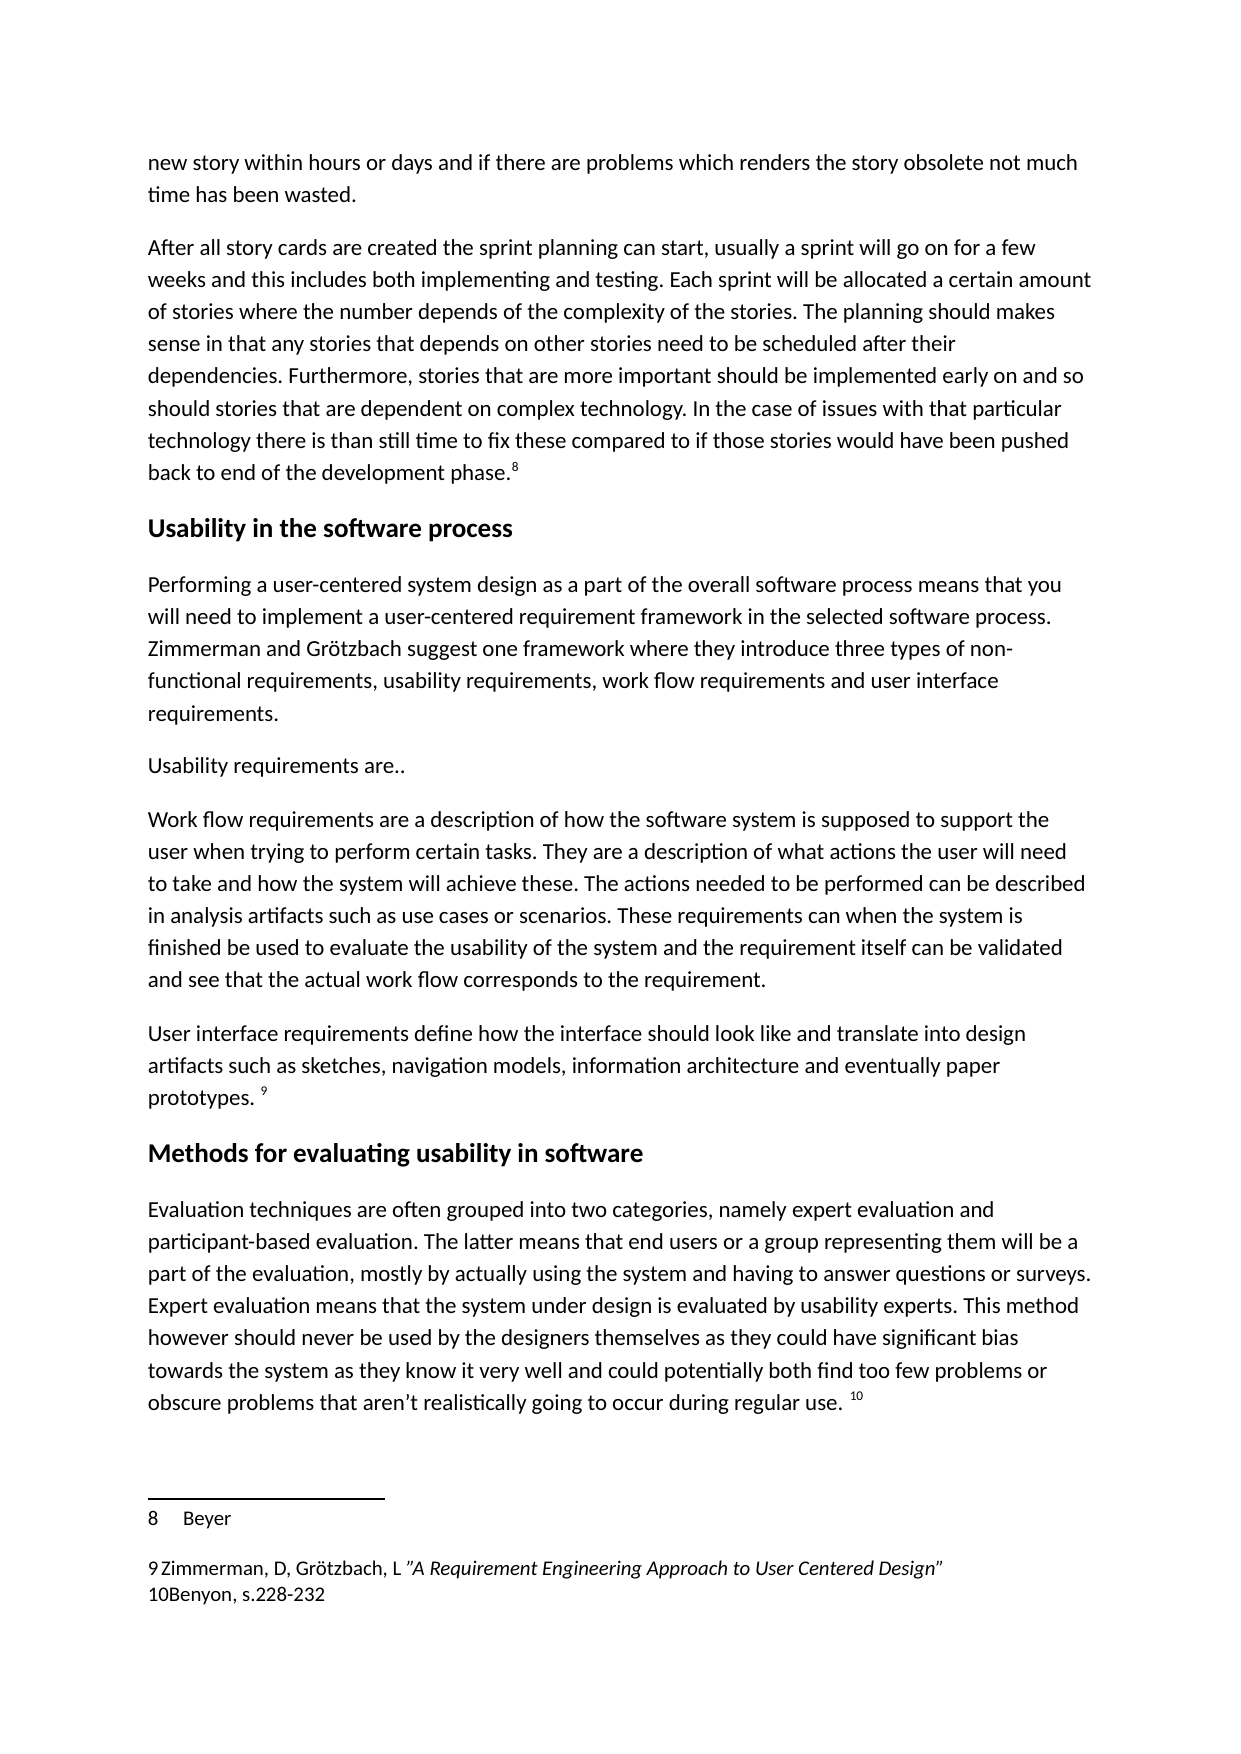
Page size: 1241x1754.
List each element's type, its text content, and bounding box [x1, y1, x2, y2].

text Usability requirements are.. [148, 752, 1093, 780]
text After all story cards are created the sprint planning can start, usually a sprint will go on for a few weeks and this includes both implementing and testing. Each sprint will be allocated a certain amount of stories where the number depends of the complexity of the stories. The planning should makes sense in that any stories that depends on other stories need to be scheduled after their dependencies. Furthermore, stories that are more important should be implemented early on and so should stories that are dependent on complex technology. In the case of issues with that particular technology there is than still time to fix these compared to if those stories would have been pushed back to end of the development phase. [148, 233, 1093, 486]
text Beyer [148, 1506, 1093, 1531]
text Work flow requirements are a description of how the software system is supposed to support the user when trying to perform certain tasks. They are a description of what actions the user will need to take and how the system will achieve these. The actions needed to be performed can be described in analysis artifacts such as use cases or scenarios. These requirements can when the system is finished be used to evaluate the usability of the system and the requirement itself can be validated and see that the actual work flow corresponds to the requirement. [148, 805, 1093, 994]
text User interface requirements define how the interface should look like and translate into design artifacts such as sketches, navigation models, information architecture and eventually paper prototypes. [148, 1019, 1093, 1111]
text Evaluation techniques are often grouped into two categories, namely expert evaluation and participant-based evaluation. The latter means that end users or a group representing them will be a part of the evaluation, mostly by actually using the system and having to answer questions or surveys. Expert evaluation means that the system under design is evaluated by usability experts. This method however should never be used by the designers themselves as they could have significant bias towards the system as they know it very well and could potentially both find too few problems or obscure problems that aren’t realistically going to occur during regular use. [148, 1195, 1093, 1416]
text Methods for evaluating usability in software [148, 1136, 1093, 1169]
text Performing a user-centered system design as a part of the overall software process means that you will need to implement a user-centered requirement framework in the selected software process. Zimmerman and Grötzbach suggest one framework where they introduce three types of non-functional requirements, usability requirements, work flow requirements and user interface requirements. [148, 570, 1093, 727]
text Usability in the software process [148, 511, 1093, 544]
text new story within hours or days and if there are problems which renders the story obsolete not much time has been wasted. [148, 148, 1093, 208]
text Benyon, s.228-232 [148, 1581, 1093, 1606]
text Zimmerman, D, Grötzbach, L ”A Requirement Engineering Approach to User Centered Design” [148, 1556, 1093, 1581]
